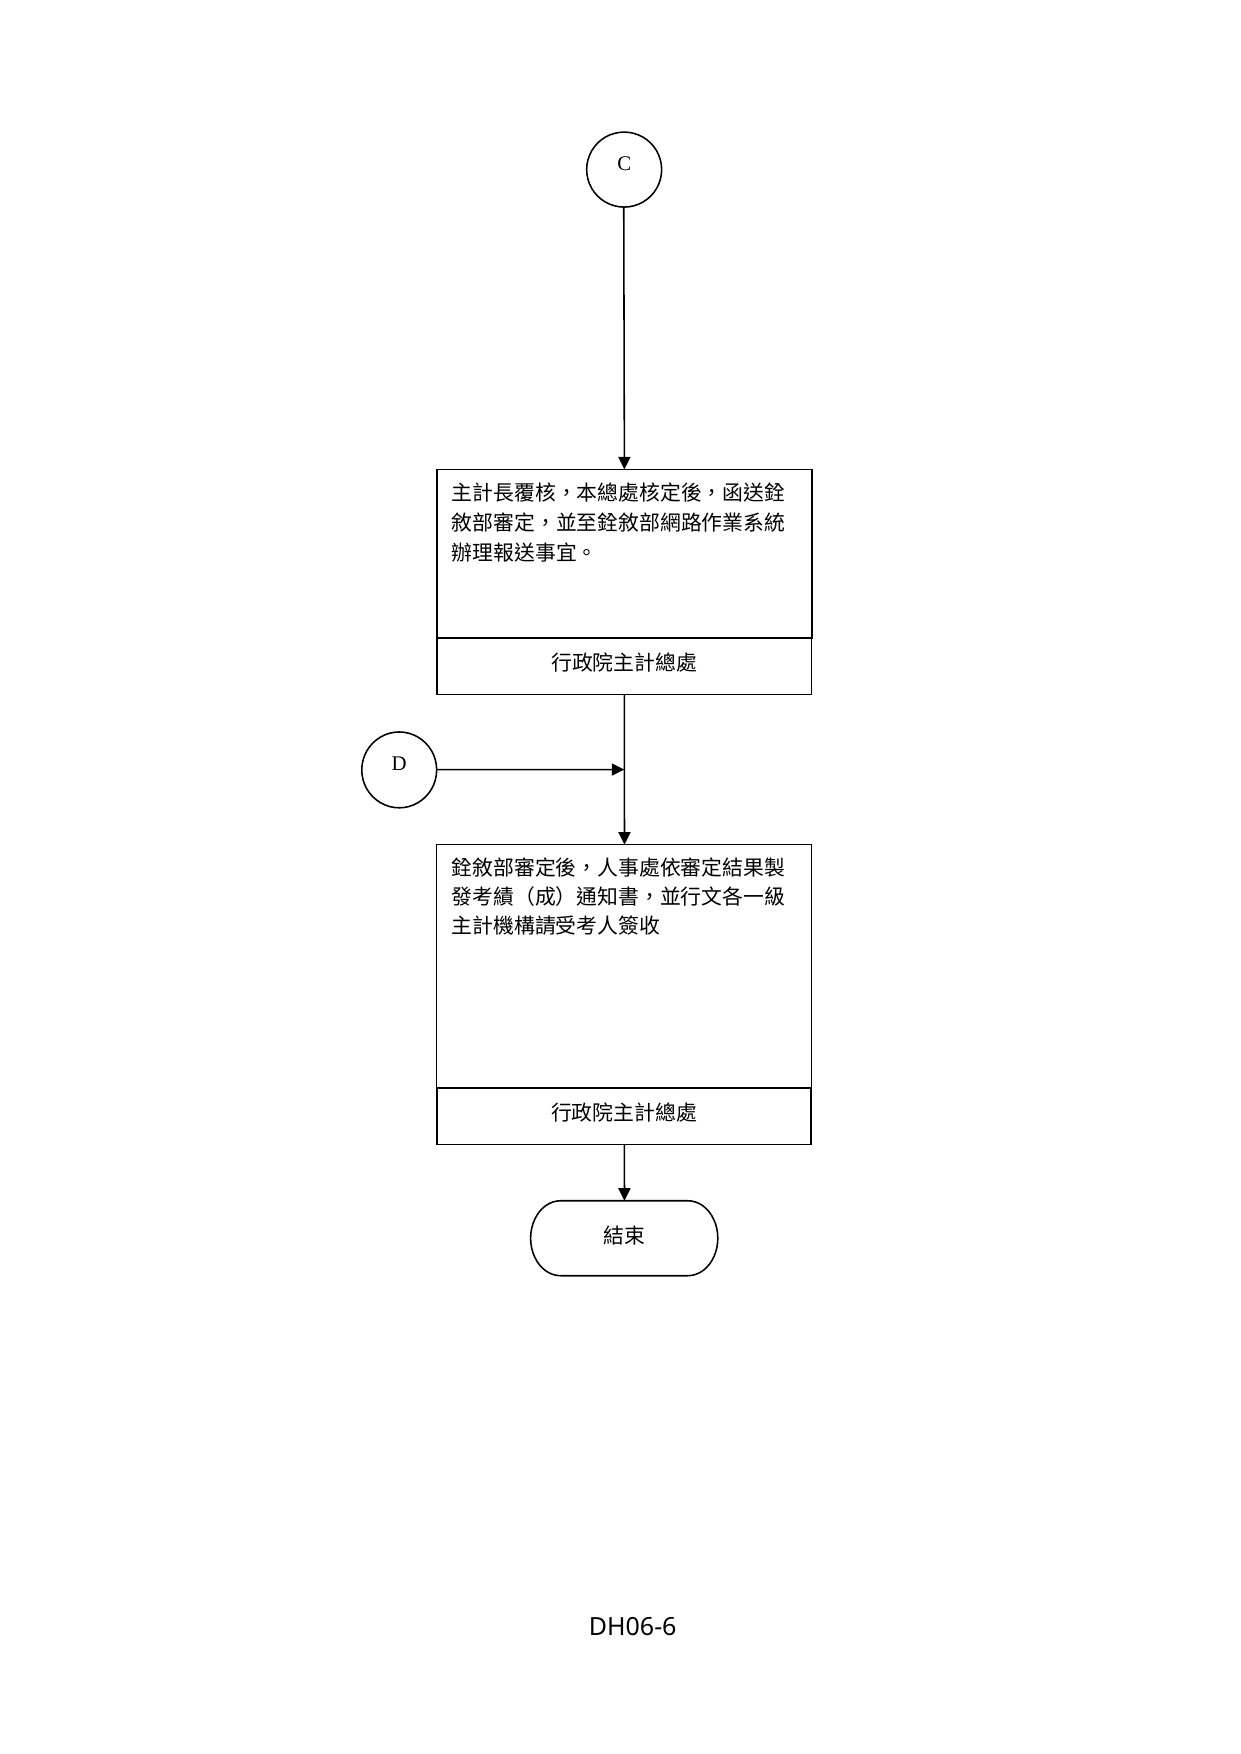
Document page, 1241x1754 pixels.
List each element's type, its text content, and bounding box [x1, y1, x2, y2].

text DH06-6 [582, 1609, 683, 1643]
